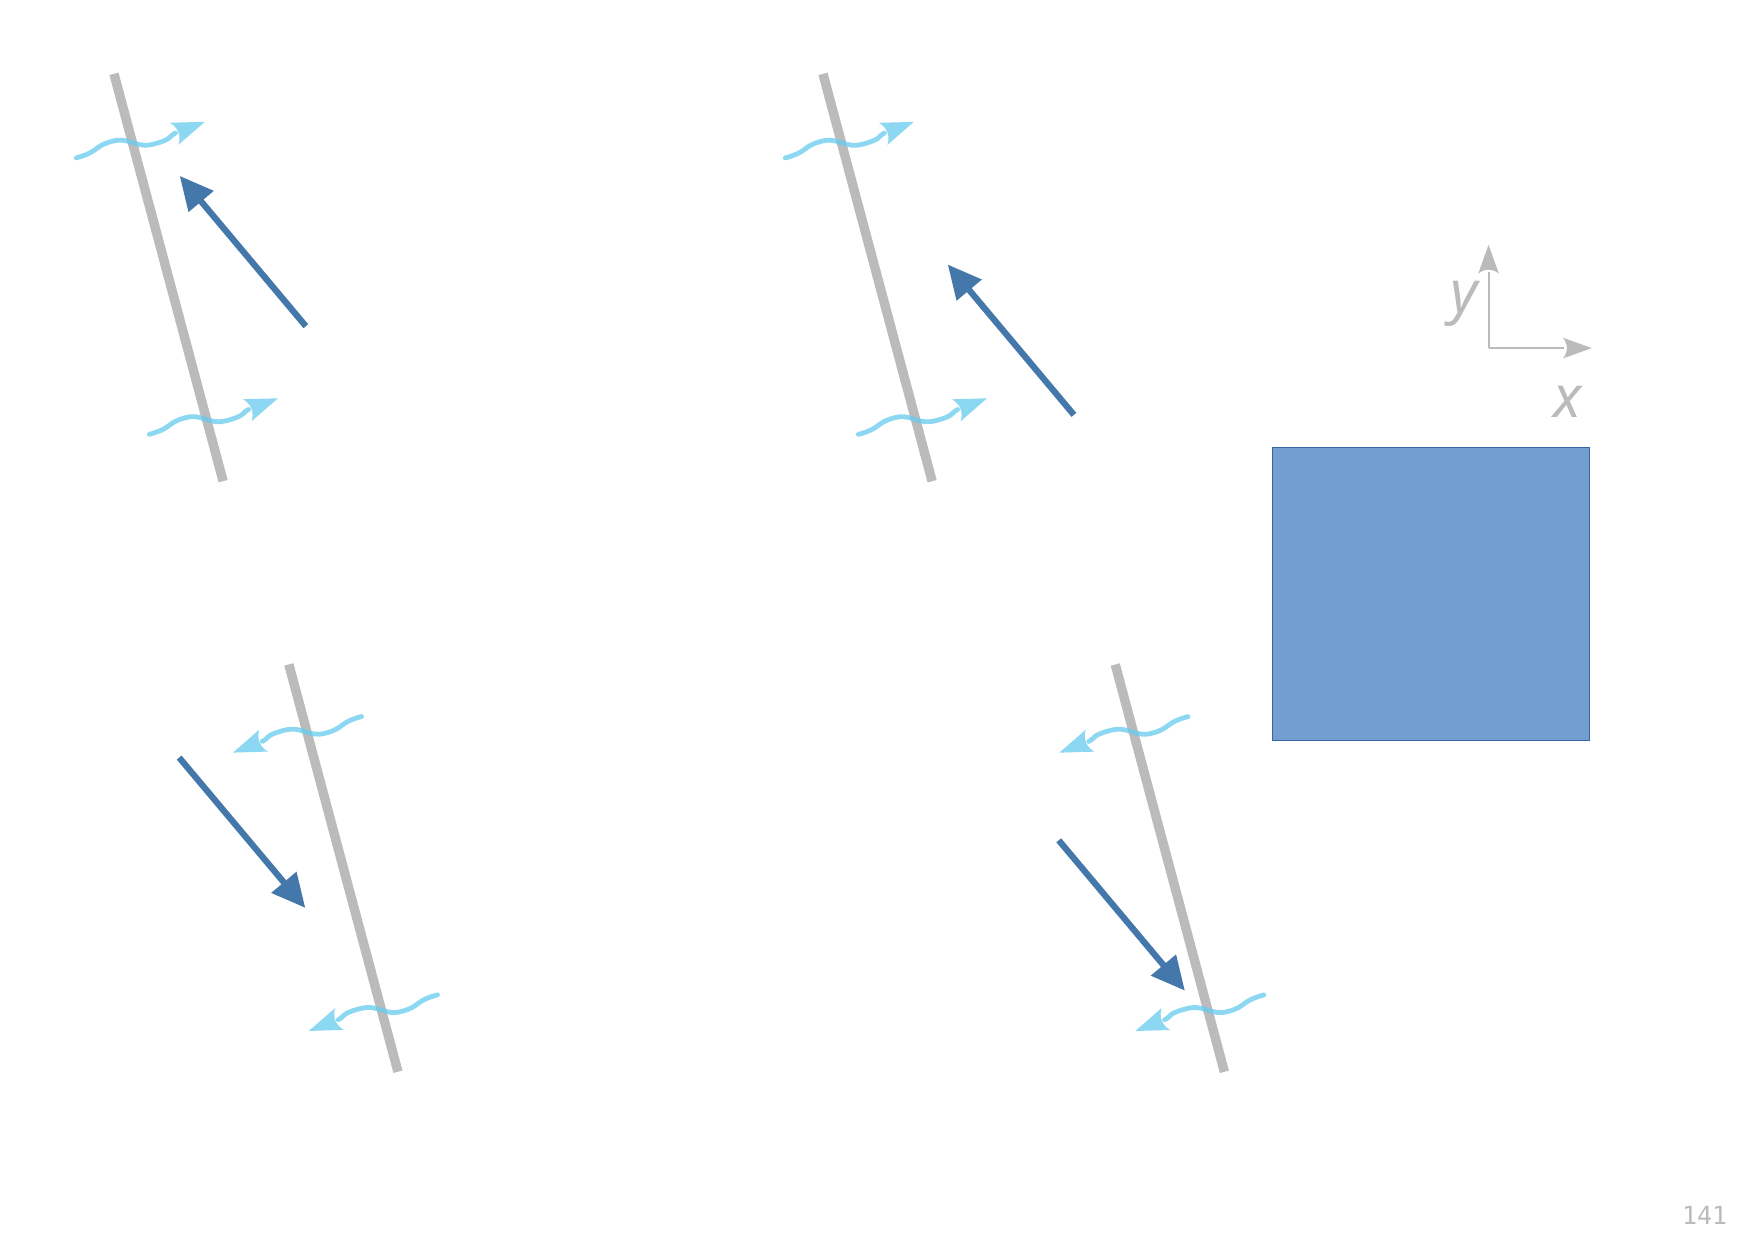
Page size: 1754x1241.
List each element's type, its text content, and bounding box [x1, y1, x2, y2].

text_box x [1538, 340, 1598, 420]
text_box [1272, 447, 1590, 741]
text_box y [1435, 235, 1495, 314]
